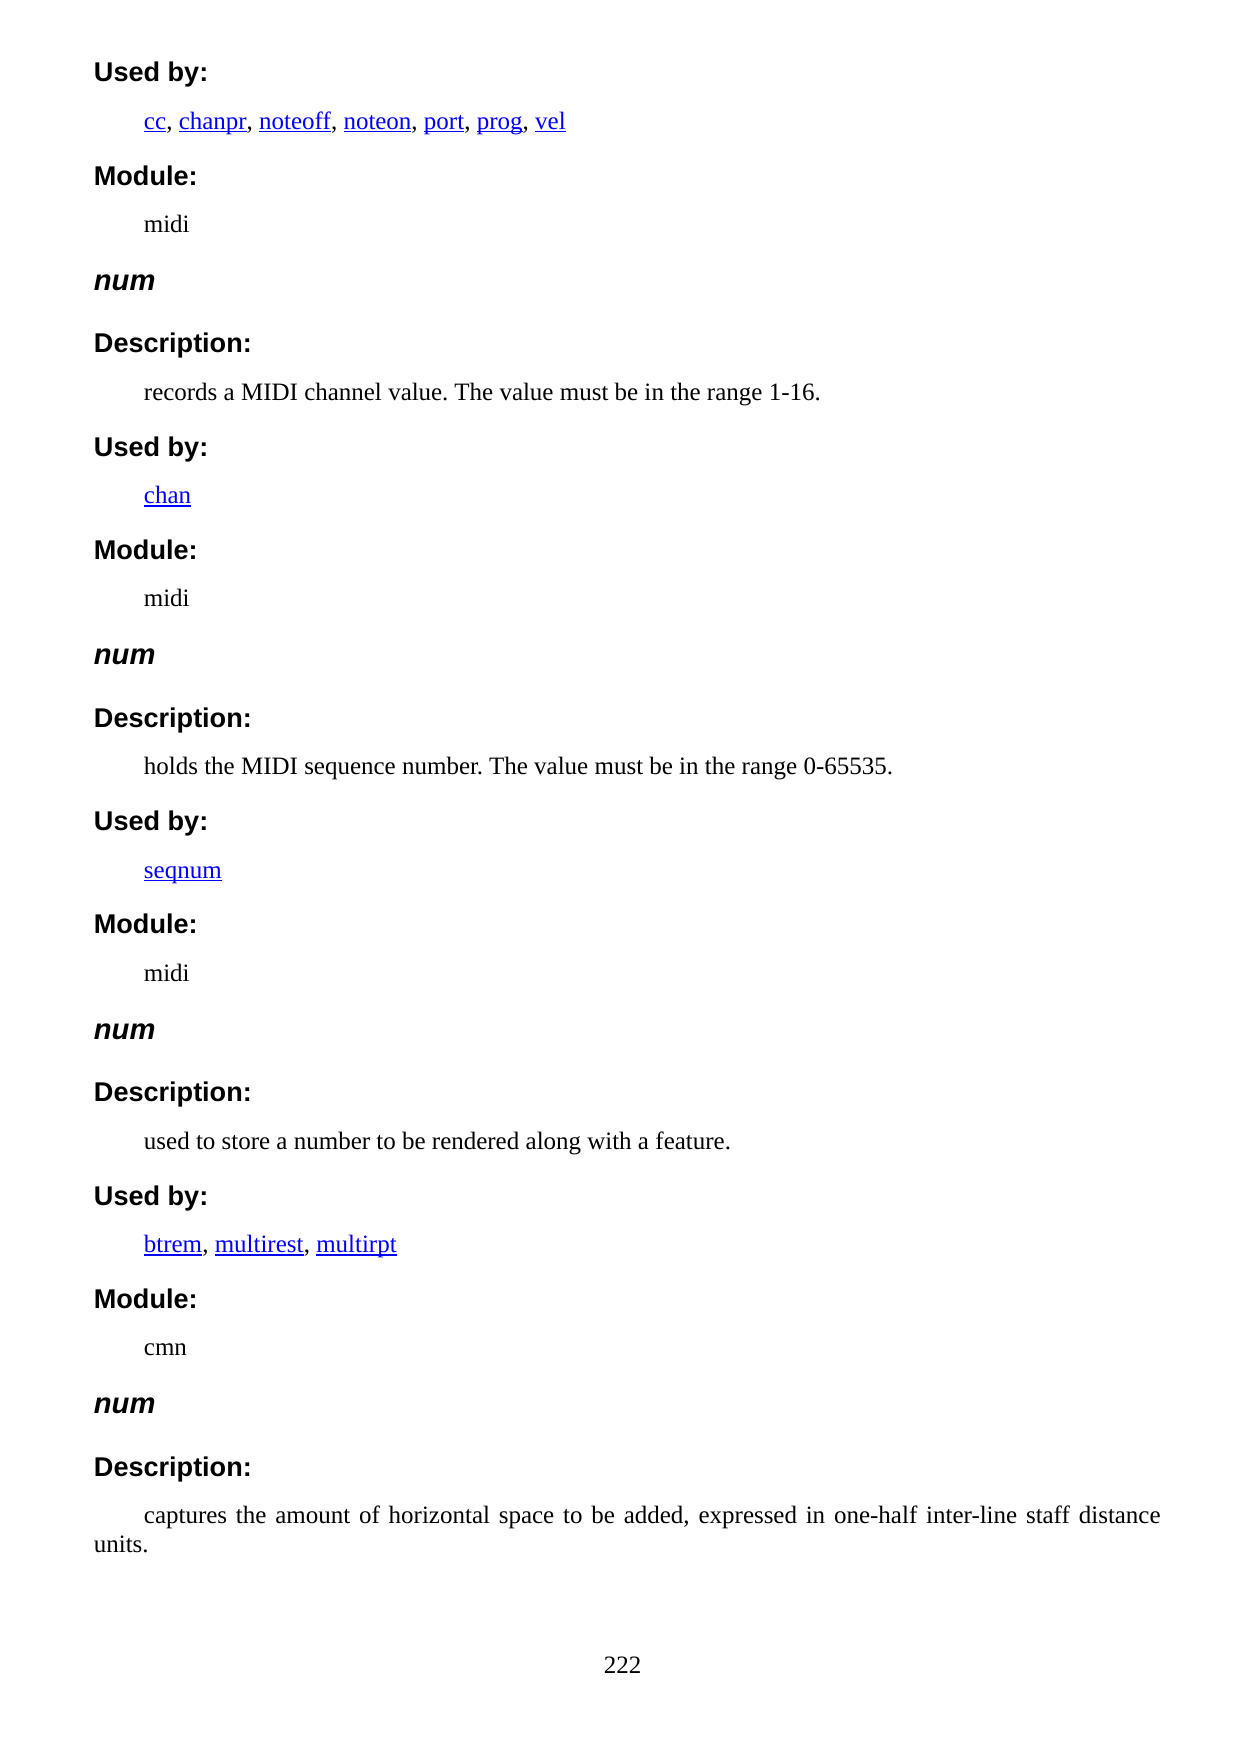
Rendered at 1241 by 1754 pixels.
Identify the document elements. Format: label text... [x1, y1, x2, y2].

text captures the amount of horizontal space to be added, expressed in one-half inter-line staff distance units. [94, 1500, 1162, 1558]
subtitle Used by: [94, 56, 1162, 87]
subtitle Description: [94, 327, 1162, 359]
subtitle num [94, 263, 1162, 296]
text midi [94, 209, 1162, 238]
text midi [94, 958, 1162, 987]
subtitle Description: [94, 1076, 1162, 1108]
text holds the MIDI sequence number. The value must be in the range 0-65535. [94, 751, 1162, 780]
text cmn [94, 1332, 1162, 1361]
text btrem, multirest, multirpt [94, 1229, 1162, 1258]
text midi [94, 583, 1162, 612]
subtitle Description: [94, 702, 1162, 733]
subtitle Module: [94, 534, 1162, 565]
subtitle Description: [94, 1451, 1162, 1482]
subtitle Module: [94, 1283, 1162, 1314]
subtitle Module: [94, 159, 1162, 191]
text chan [94, 480, 1162, 509]
subtitle Used by: [94, 805, 1162, 836]
subtitle num [94, 1386, 1162, 1420]
text used to store a number to be rendered along with a feature. [94, 1126, 1162, 1155]
subtitle Used by: [94, 431, 1162, 462]
text records a MIDI channel value. The value must be in the range 1-16. [94, 377, 1162, 406]
subtitle num [94, 1012, 1162, 1045]
subtitle num [94, 637, 1162, 671]
text cc, chanpr, noteoff, noteon, port, prog, vel [94, 106, 1162, 134]
text seqnum [94, 855, 1162, 883]
subtitle Module: [94, 908, 1162, 940]
subtitle Used by: [94, 1180, 1162, 1211]
